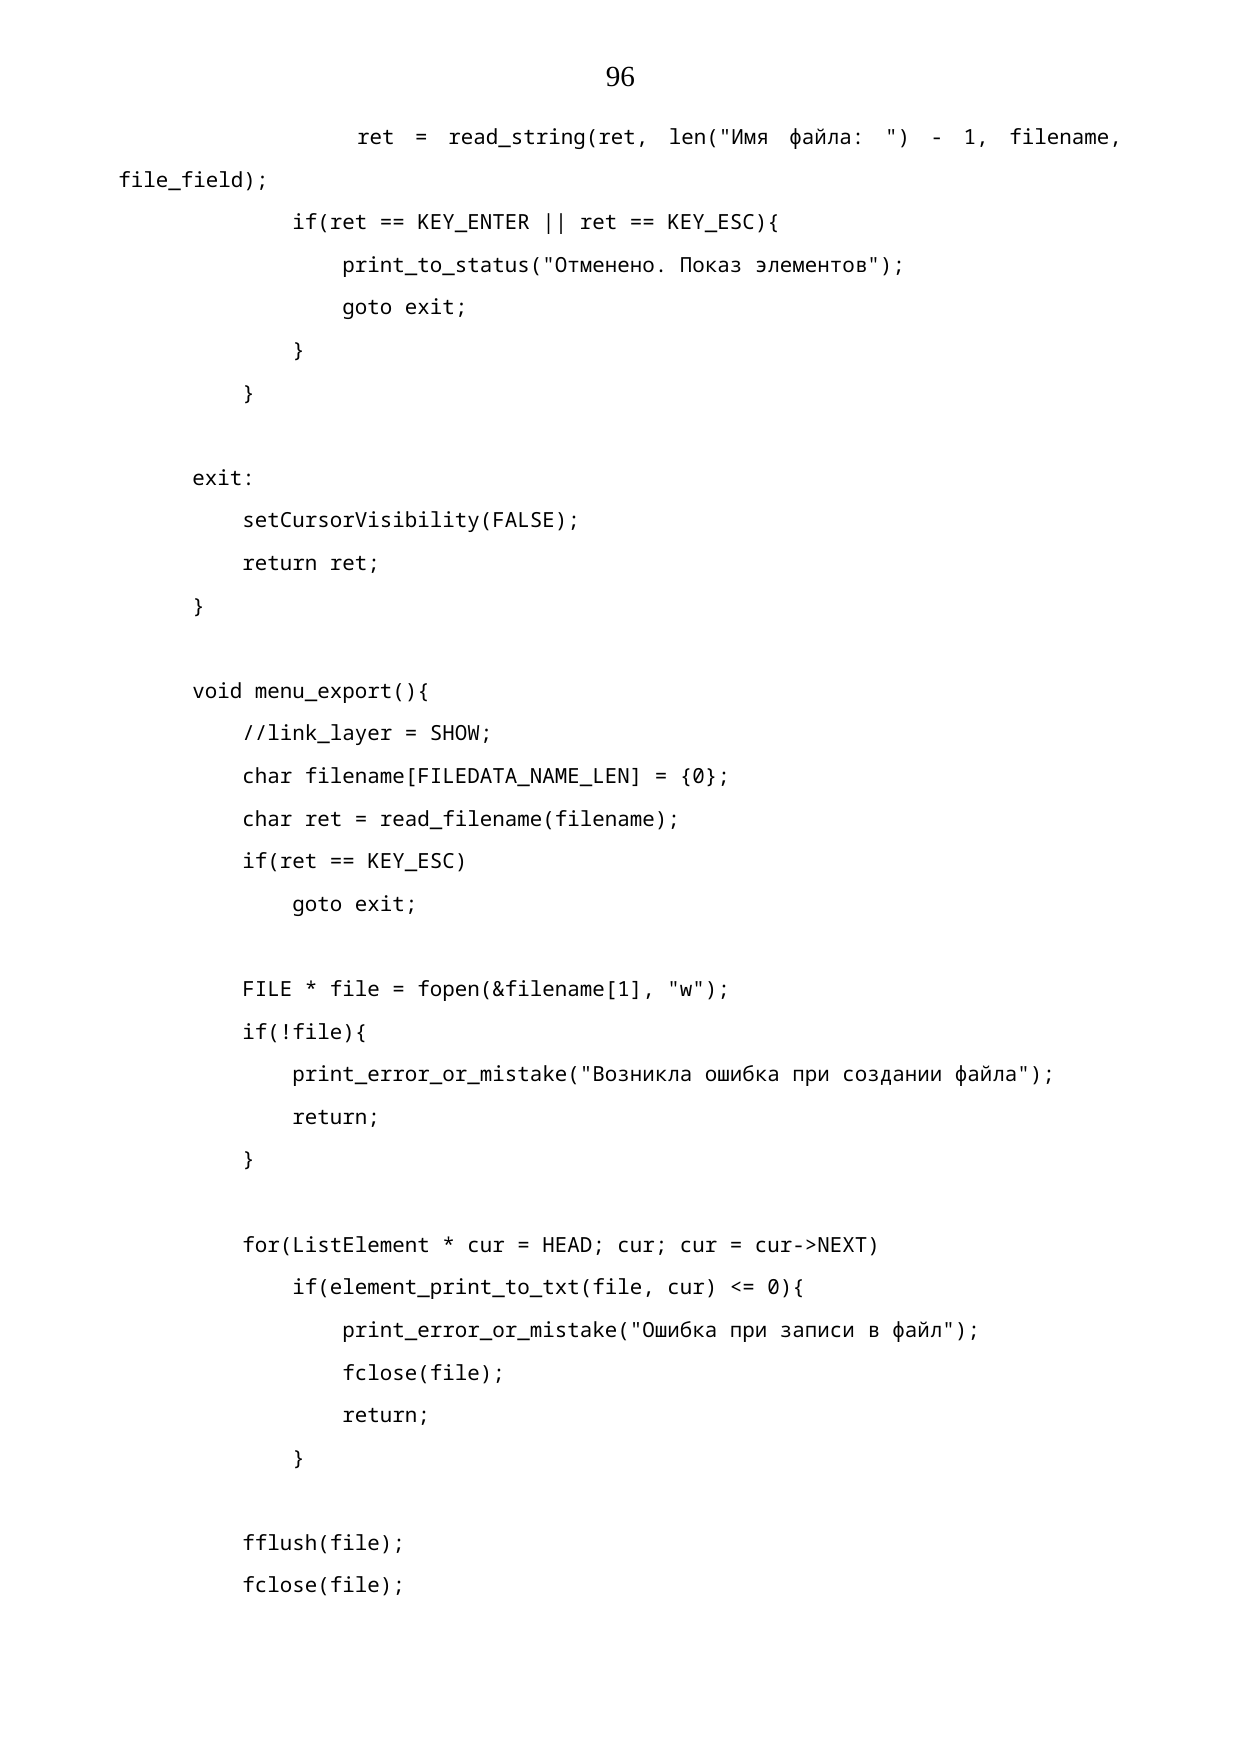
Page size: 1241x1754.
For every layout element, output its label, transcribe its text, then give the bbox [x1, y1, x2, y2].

text goto exit; [118, 889, 1122, 917]
text } [118, 378, 1122, 406]
text setCursorVisibility(FALSE); [118, 506, 1122, 534]
text print_to_status("Отменено. Показ элементов"); [118, 250, 1122, 278]
text if(!file){ [118, 1017, 1122, 1045]
text } [118, 335, 1122, 363]
text } [118, 1144, 1122, 1173]
text if(ret == KEY_ENTER || ret == KEY_ESC){ [118, 207, 1122, 236]
text print_error_or_mistake("Возникла ошибка при создании файла"); [118, 1059, 1122, 1088]
text } [118, 591, 1122, 619]
text char ret = read_filename(filename); [118, 804, 1122, 832]
text return ret; [118, 548, 1122, 577]
text } [118, 1443, 1122, 1471]
text for(ListElement * cur = HEAD; cur; cur = cur->NEXT) [118, 1230, 1122, 1258]
text char filename[FILEDATA_NAME_LEN] = {0}; [118, 761, 1122, 789]
text return; [118, 1400, 1122, 1429]
text exit: [118, 463, 1122, 491]
text ret = read_string(ret, len("Имя файла: ") - 1, filename, file_field); [118, 122, 1122, 193]
text fclose(file); [118, 1571, 1122, 1599]
text FILE * file = fopen(&filename[1], "w"); [118, 974, 1122, 1003]
text fclose(file); [118, 1358, 1122, 1386]
text print_error_or_mistake("Ошибка при записи в файл"); [118, 1315, 1122, 1343]
text if(element_print_to_txt(file, cur) <= 0){ [118, 1272, 1122, 1301]
text goto exit; [118, 292, 1122, 321]
text return; [118, 1102, 1122, 1130]
text fflush(file); [118, 1528, 1122, 1556]
text void menu_export(){ [118, 676, 1122, 704]
text //link_layer = SHOW; [118, 718, 1122, 747]
text if(ret == KEY_ESC) [118, 846, 1122, 875]
